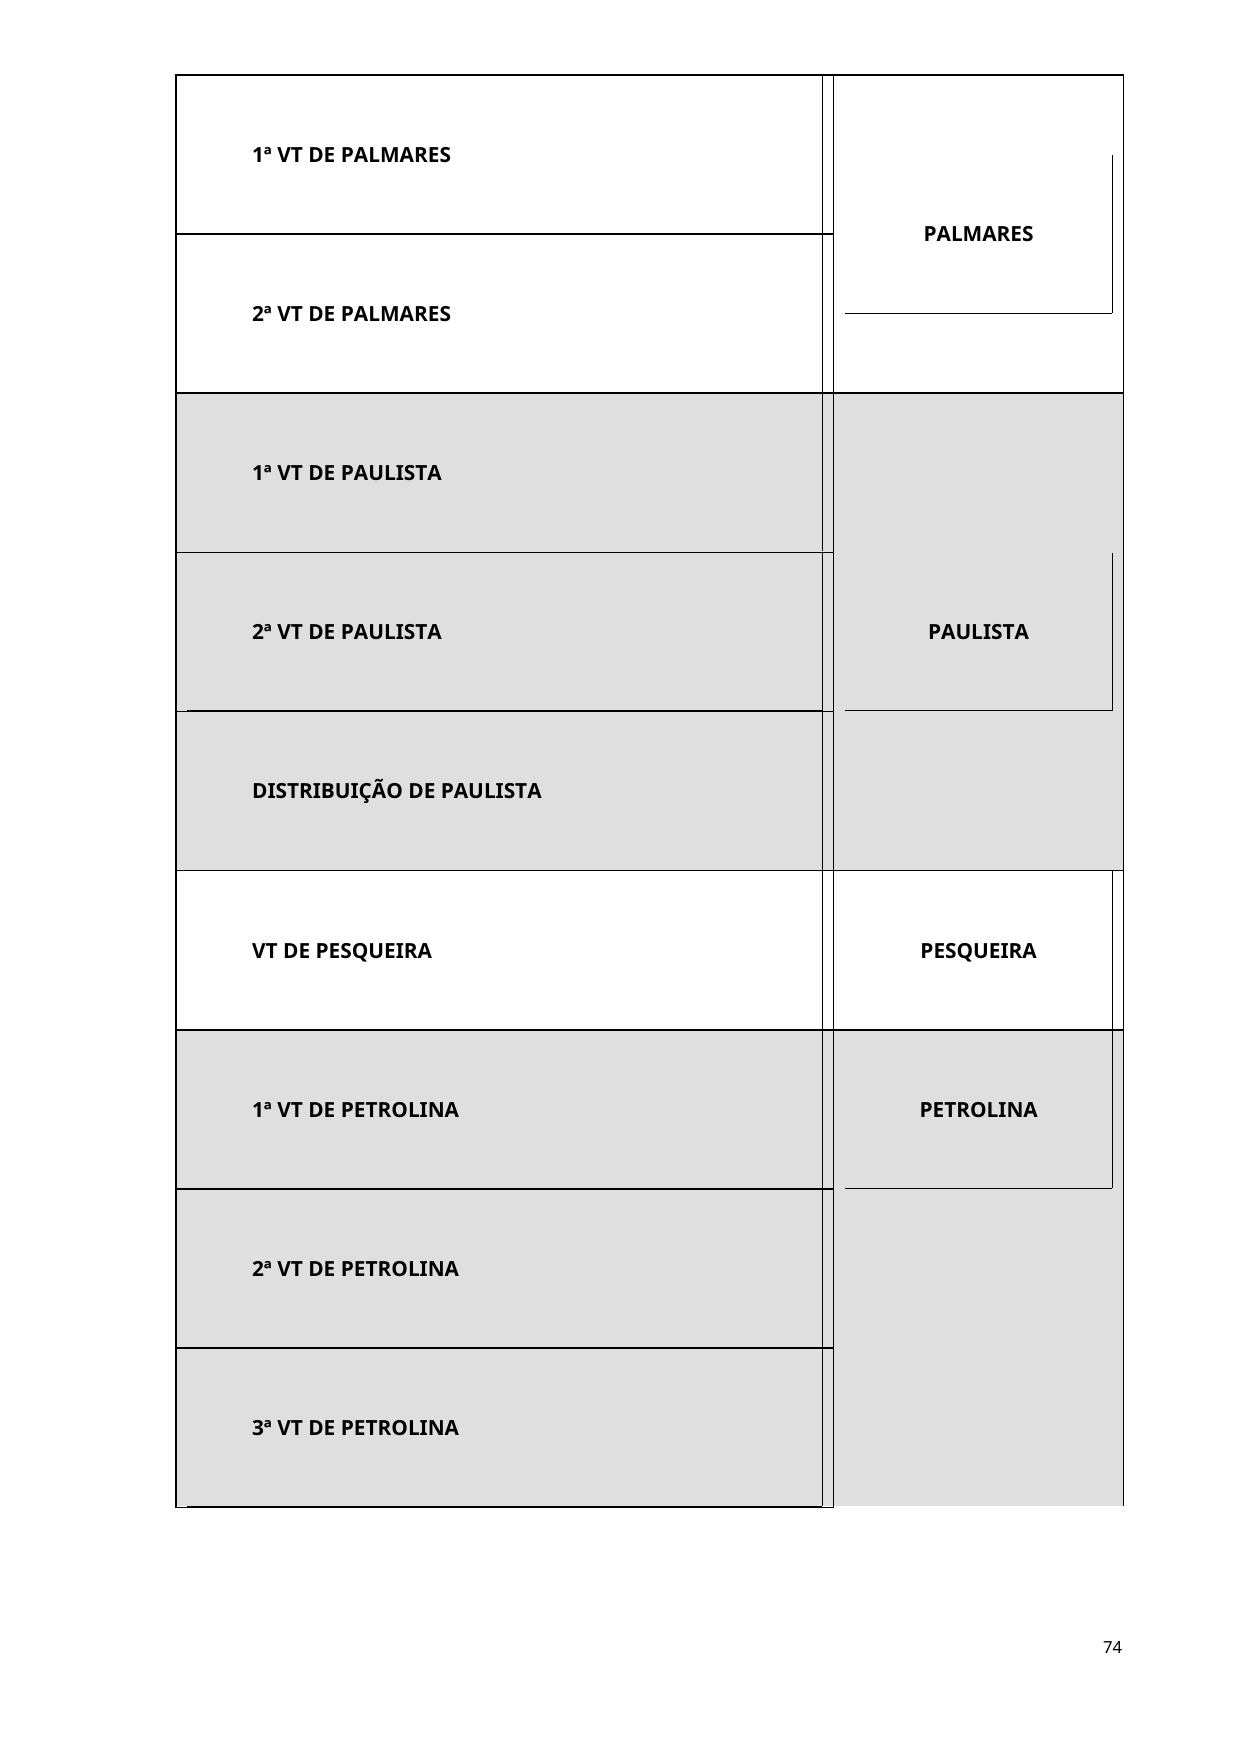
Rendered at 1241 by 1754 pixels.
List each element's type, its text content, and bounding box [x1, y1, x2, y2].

table_cell VT DE PESQUEIRA [177, 871, 822, 1029]
table_cell [823, 1349, 833, 1506]
table_cell [823, 76, 833, 233]
table_cell 3ª VT DE PETROLINA [177, 1349, 822, 1506]
table_cell 2ª VT DE PETROLINA [177, 1190, 822, 1347]
table_cell PETROLINA [834, 1031, 1123, 1506]
table_cell [823, 394, 833, 551]
table_cell 1ª VT DE PETROLINA [177, 1031, 822, 1188]
table_cell PESQUEIRA [834, 871, 1112, 1029]
table_cell 2ª VT DE PALMARES [177, 235, 822, 392]
table_cell [823, 871, 833, 1029]
table_cell PAULISTA [834, 394, 1123, 870]
table_cell 1ª VT DE PAULISTA [177, 394, 822, 551]
table_cell [1113, 871, 1123, 1029]
table_cell [823, 553, 833, 711]
table_cell [823, 235, 833, 392]
table_cell [823, 1031, 833, 1188]
table_cell 2ª VT DE PAULISTA [177, 553, 822, 711]
table_cell 1ª VT DE PALMARES [177, 76, 822, 233]
table_cell [823, 1190, 833, 1347]
table_cell DISTRIBUIÇÃO DE PAULISTA [177, 712, 822, 870]
table_cell PALMARES [834, 76, 1123, 392]
table_cell [823, 712, 833, 870]
